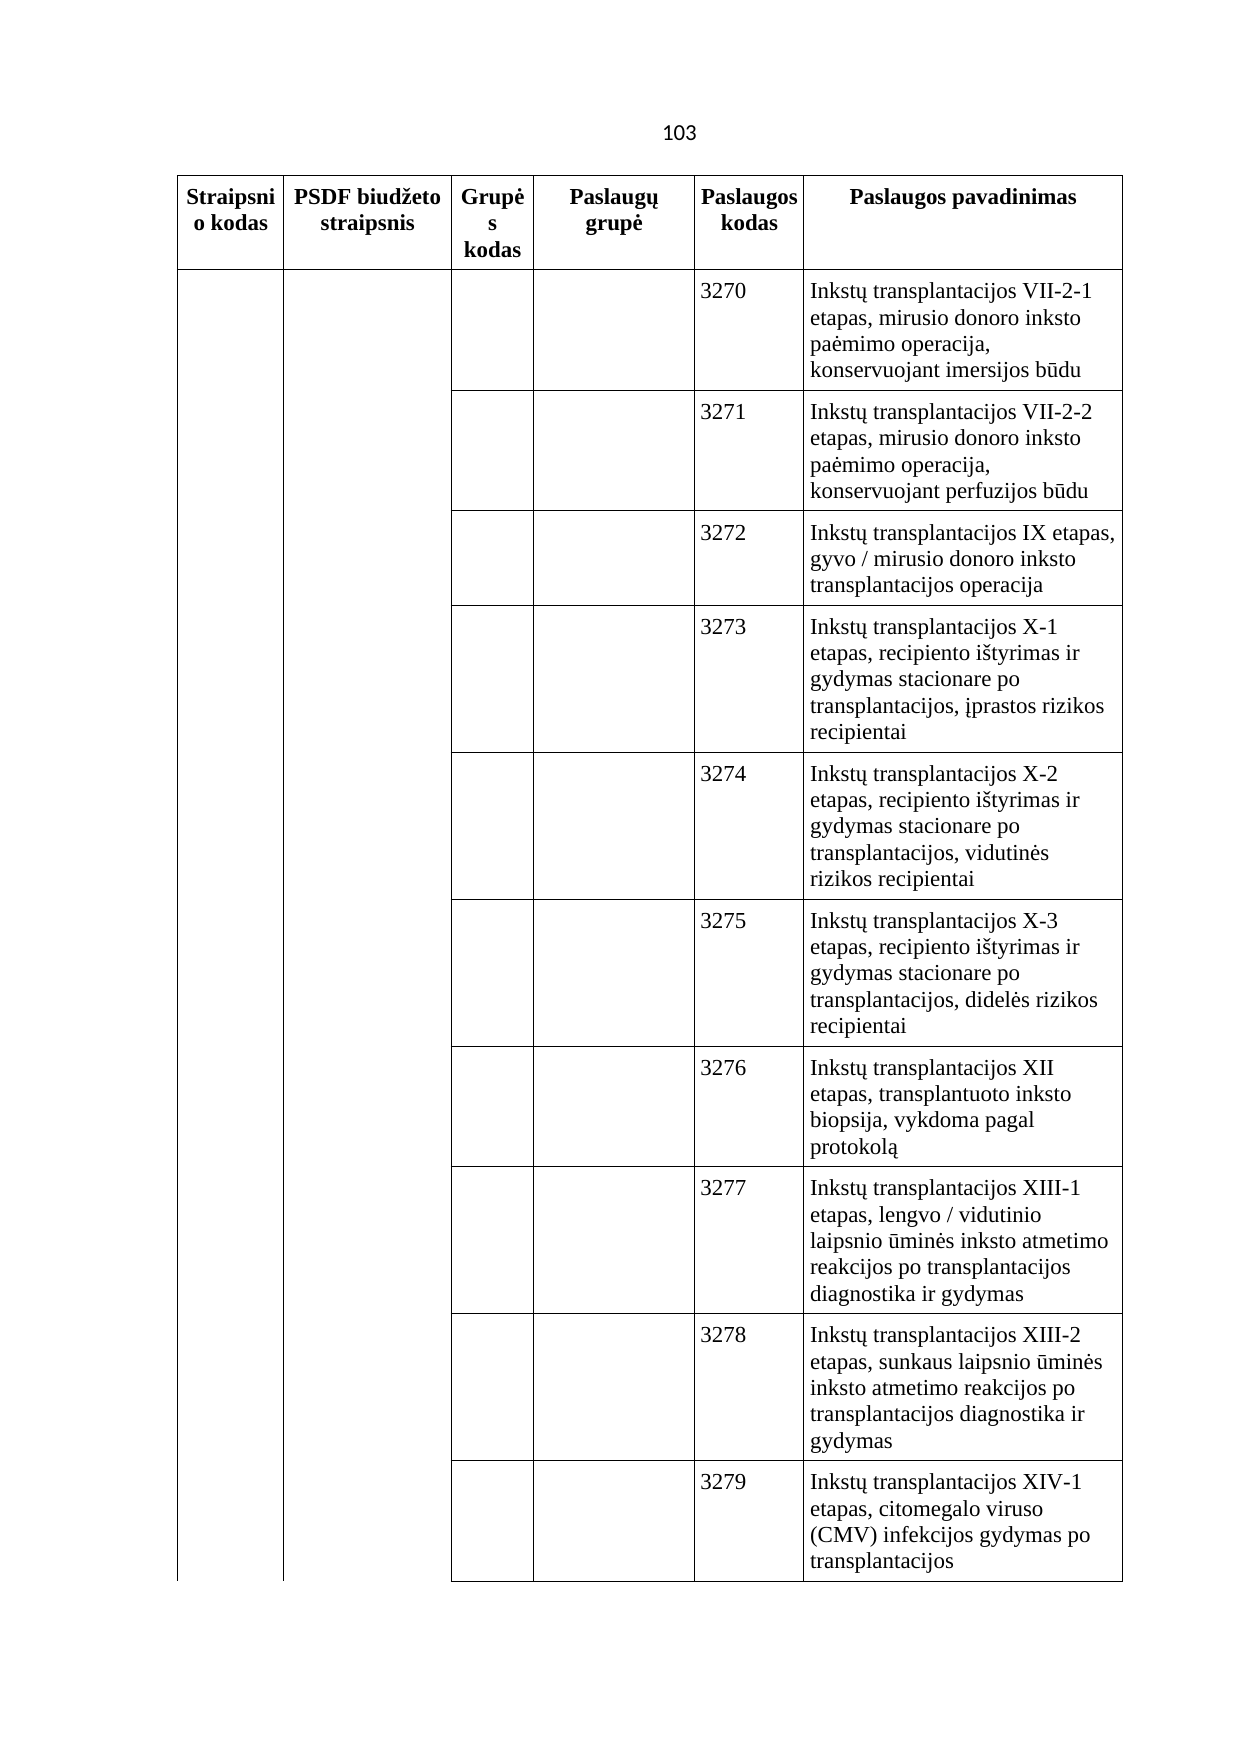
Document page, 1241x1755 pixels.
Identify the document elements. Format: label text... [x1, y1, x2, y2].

table_cell Inkstų transplantacijos X-2 etapas, recipiento ištyrimas ir gydymas stacionare po transplantacijos, vidutinės rizikos recipientai [804, 753, 1122, 899]
table_cell [178, 1166, 283, 1313]
table_cell [452, 753, 533, 899]
table_cell 3273 [695, 606, 803, 752]
table_cell [284, 510, 451, 605]
table_header PSDF biudžeto straipsnis [284, 176, 451, 269]
table_cell [452, 1314, 533, 1460]
table_cell [534, 606, 694, 752]
table_cell [178, 510, 283, 605]
table_cell [284, 605, 451, 752]
table_cell [284, 1046, 451, 1166]
table_cell [284, 1313, 451, 1460]
table_cell Inkstų transplantacijos VII-2-1 etapas, mirusio donoro inksto paėmimo operacija, konservuojant imersijos būdu [804, 270, 1122, 390]
table_cell [284, 899, 451, 1046]
table_cell 3276 [695, 1047, 803, 1166]
table_cell 3279 [695, 1461, 803, 1581]
table_cell [284, 1460, 451, 1581]
table_cell [452, 270, 533, 390]
table_cell [452, 511, 533, 605]
table_cell Inkstų transplantacijos VII-2-2 etapas, mirusio donoro inksto paėmimo operacija, konservuojant perfuzijos būdu [804, 391, 1122, 510]
table_cell [534, 1167, 694, 1313]
table_header Straipsnio kodas [178, 176, 283, 269]
table_cell [178, 605, 283, 752]
table_cell [178, 1460, 283, 1581]
table_cell 3270 [695, 270, 803, 390]
table_cell [452, 606, 533, 752]
table_cell 3274 [695, 753, 803, 899]
table_cell [178, 752, 283, 899]
table_cell Inkstų transplantacijos XIV-1 etapas, citomegalo viruso (CMV) infekcijos gydymas po transplantacijos [804, 1461, 1122, 1581]
table_cell [534, 270, 694, 390]
table_cell Inkstų transplantacijos XIII-2 etapas, sunkaus laipsnio ūminės inksto atmetimo reakcijos po transplantacijos diagnostika ir gydymas [804, 1314, 1122, 1460]
table_cell Inkstų transplantacijos IX etapas, gyvo / mirusio donoro inksto transplantacijos operacija [804, 511, 1122, 605]
table_cell [284, 1166, 451, 1313]
table_cell [178, 1046, 283, 1166]
table_header Grupės kodas [452, 176, 533, 269]
table_cell [178, 390, 283, 510]
table_cell [534, 511, 694, 605]
table_cell [178, 1313, 283, 1460]
table_cell [534, 1461, 694, 1581]
table_header Paslaugos kodas [695, 176, 803, 269]
table_cell [284, 752, 451, 899]
table_cell 3275 [695, 900, 803, 1046]
table_cell [452, 900, 533, 1046]
table_cell 3278 [695, 1314, 803, 1460]
table_cell 3272 [695, 511, 803, 605]
table_cell [284, 270, 451, 390]
table_cell Inkstų transplantacijos XIII-1 etapas, lengvo / vidutinio laipsnio ūminės inksto atmetimo reakcijos po transplantacijos diagnostika ir gydymas [804, 1167, 1122, 1313]
table_header Paslaugų grupė [534, 176, 694, 269]
table_cell [178, 270, 283, 390]
table_cell [534, 753, 694, 899]
table_cell [452, 391, 533, 510]
table_cell [534, 1314, 694, 1460]
table_cell 3271 [695, 391, 803, 510]
table_cell [534, 391, 694, 510]
table_cell Inkstų transplantacijos X-1 etapas, recipiento ištyrimas ir gydymas stacionare po transplantacijos, įprastos rizikos recipientai [804, 606, 1122, 752]
table_cell [452, 1167, 533, 1313]
table_cell Inkstų transplantacijos X-3 etapas, recipiento ištyrimas ir gydymas stacionare po transplantacijos, didelės rizikos recipientai [804, 900, 1122, 1046]
table_cell [284, 390, 451, 510]
table_cell [534, 1047, 694, 1166]
table_cell [534, 900, 694, 1046]
table_cell [178, 899, 283, 1046]
table_cell Inkstų transplantacijos XII etapas, transplantuoto inksto biopsija, vykdoma pagal protokolą [804, 1047, 1122, 1166]
table_cell [452, 1461, 533, 1581]
table_header Paslaugos pavadinimas [804, 176, 1122, 269]
table_cell [452, 1047, 533, 1166]
table_cell 3277 [695, 1167, 803, 1313]
